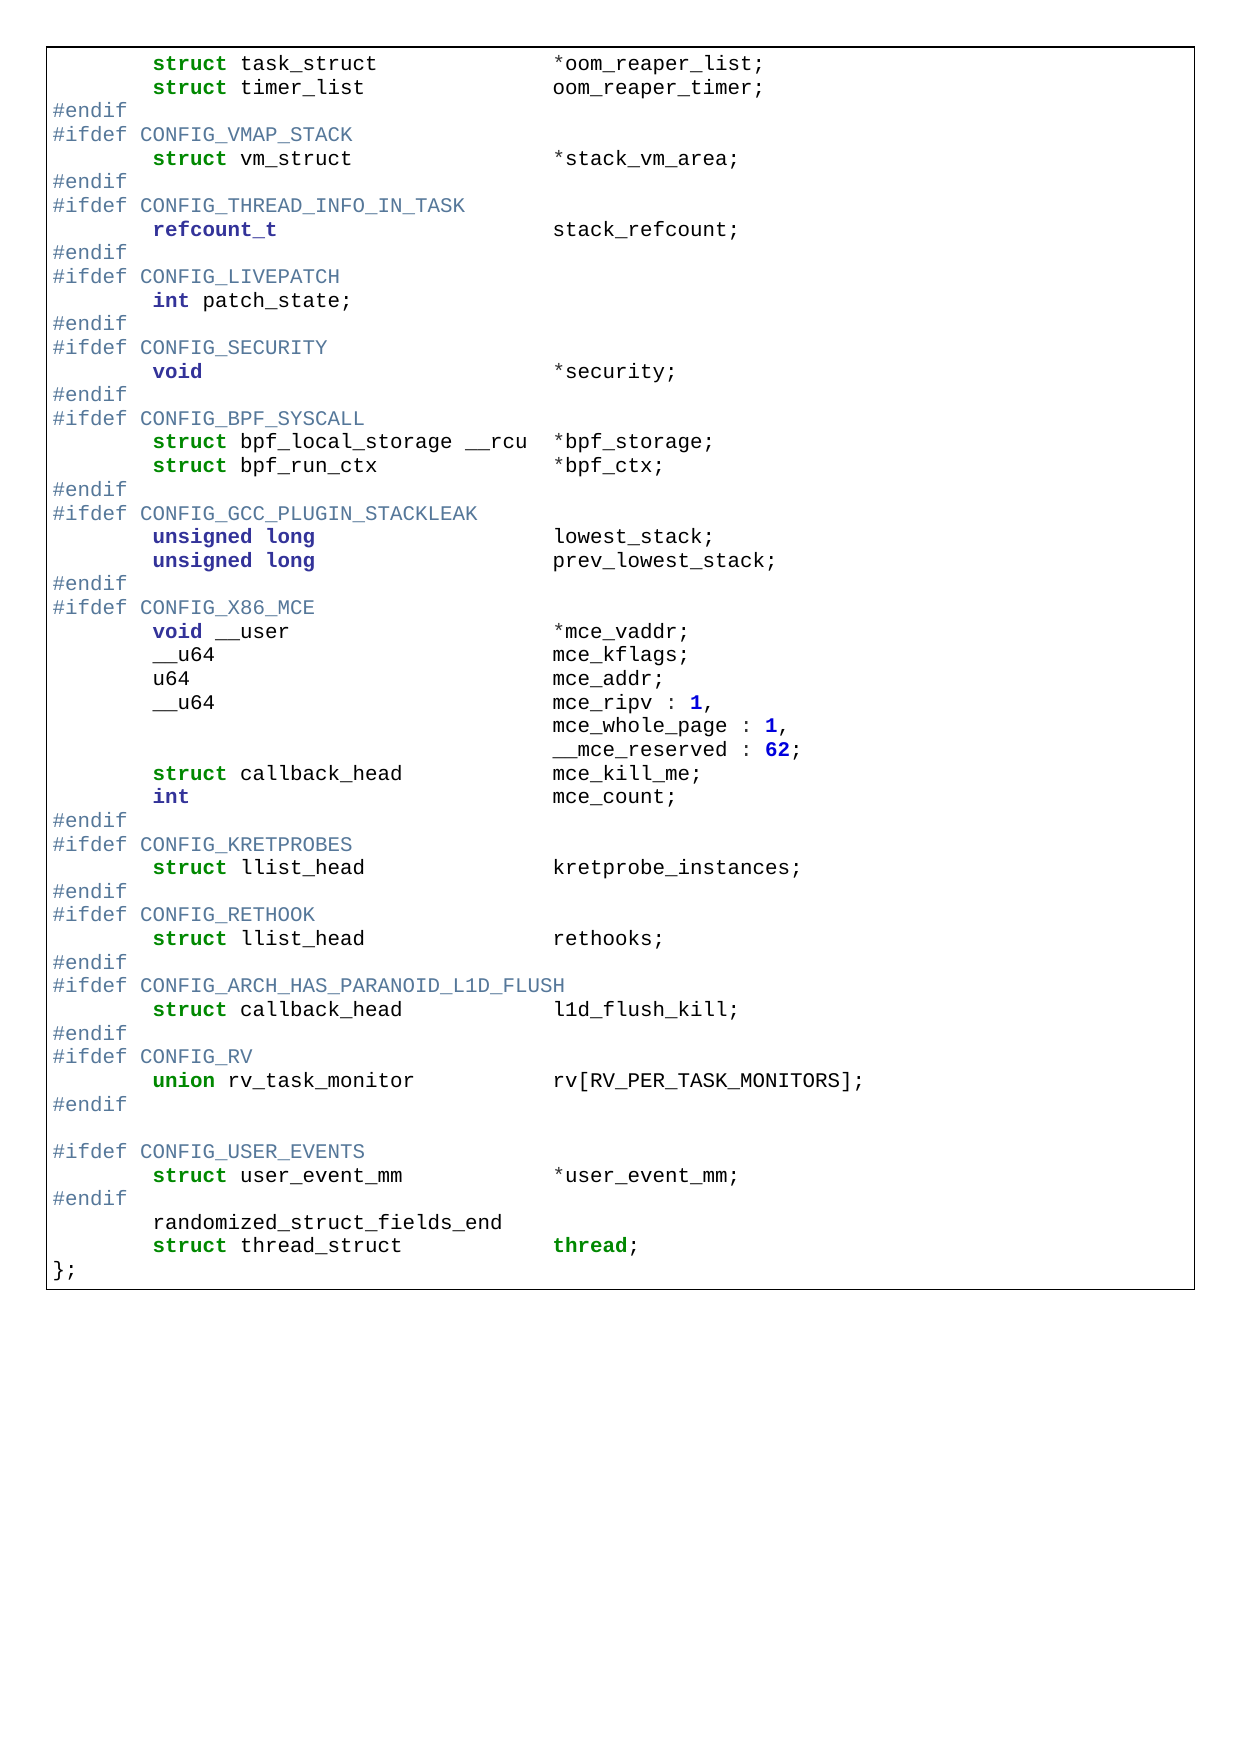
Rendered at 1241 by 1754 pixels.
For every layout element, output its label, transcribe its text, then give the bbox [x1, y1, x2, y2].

table_header struct task_struct *oom_reaper_list; struct timer_list oom_reaper_timer; #endif #ifdef CONFIG_VMAP_STACK struct vm_struct *stack_vm_area; #endif #ifdef CONFIG_THREAD_INFO_IN_TASK refcount_t stack_refcount; #endif #ifdef CONFIG_LIVEPATCH int patch_state; #endif #ifdef CONFIG_SECURITY void *security; #endif #ifdef CONFIG_BPF_SYSCALL struct bpf_local_storage __rcu *bpf_storage; struct bpf_run_ctx *bpf_ctx; #endif #ifdef CONFIG_GCC_PLUGIN_STACKLEAK unsigned long lowest_stack; unsigned long prev_lowest_stack; #endif #ifdef CONFIG_X86_MCE void __user *mce_vaddr; __u64 mce_kflags; u64 mce_addr; __u64 mce_ripv : 1, mce_whole_page : 1, __mce_reserved : 62; struct callback_head mce_kill_me; int mce_count; #endif #ifdef CONFIG_KRETPROBES struct llist_head kretprobe_instances; #endif #ifdef CONFIG_RETHOOK struct llist_head rethooks; #endif #ifdef CONFIG_ARCH_HAS_PARANOID_L1D_FLUSH struct callback_head l1d_flush_kill; #endif #ifdef CONFIG_RV union rv_task_monitor rv[RV_PER_TASK_MONITORS]; #endif #ifdef CONFIG_USER_EVENTS struct user_event_mm *user_event_mm; #endif randomized_struct_fields_end struct thread_struct thread; }; [47, 48, 1194, 1288]
